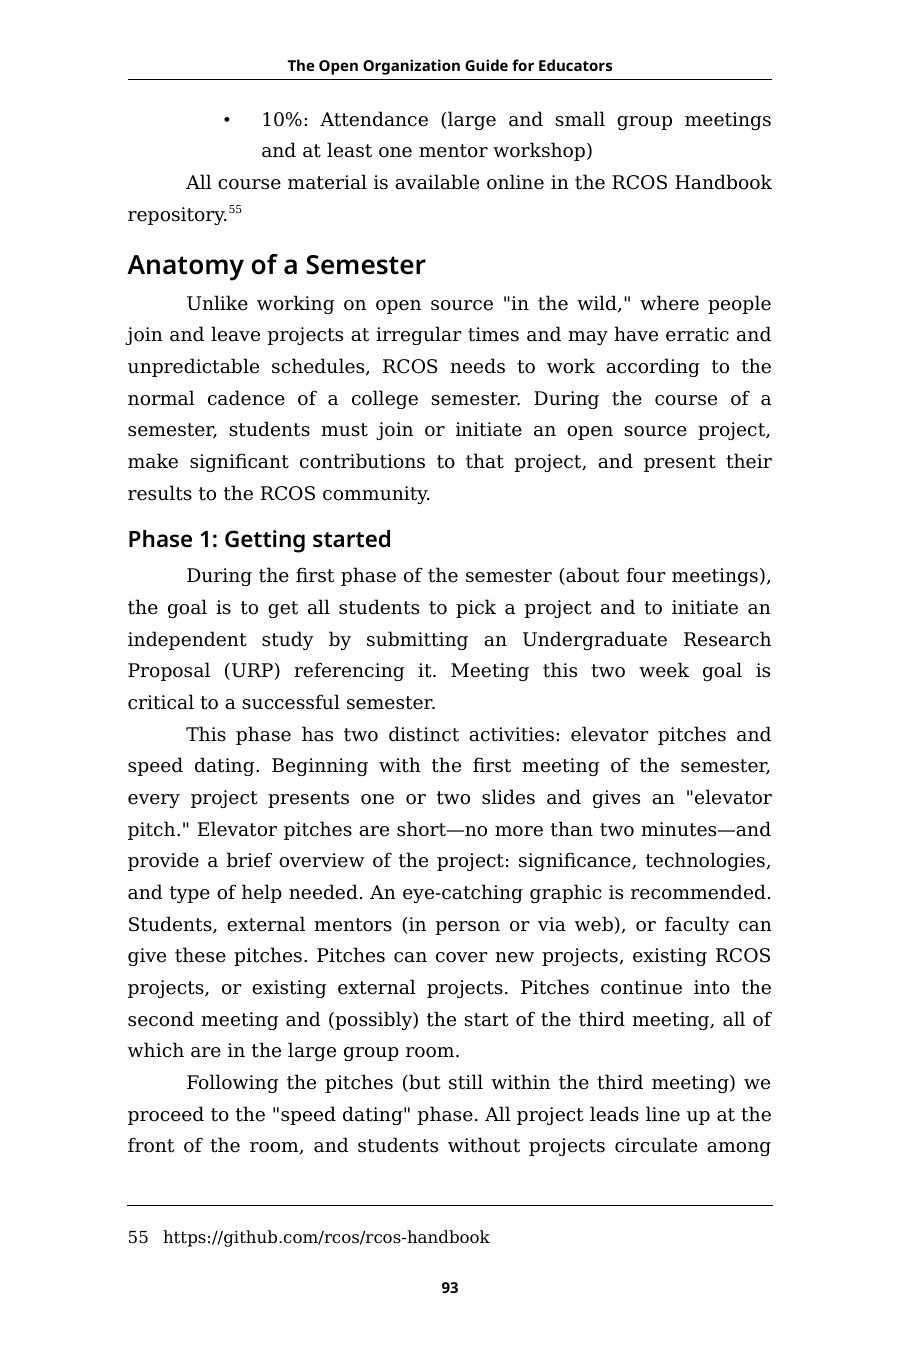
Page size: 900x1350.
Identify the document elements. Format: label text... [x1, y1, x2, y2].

text Unlike working on open source "in the wild," where people join and leave projects at irregular times and may have erratic and unpredictable schedules, RCOS needs to work according to the normal cadence of a college semester. During the course of a semester, students must join or initiate an open source project, make significant contributions to that project, and present their results to the RCOS community. [127, 293, 772, 505]
text All course material is available online in the RCOS Handbook repository. [127, 172, 772, 226]
subtitle Phase 1: Getting started [127, 527, 772, 553]
subtitle Anatomy of a Semester [127, 250, 772, 280]
text During the first phase of the semester (about four meetings), the goal is to get all students to pick a project and to initiate an independent study by submitting an Undergraduate Research Proposal (URP) referencing it. Meeting this two week goal is critical to a successful semester. [127, 565, 772, 714]
text Following the pitches (but still within the third meeting) we proceed to the "speed dating" phase. All project leads line up at the front of the room, and students without projects circulate among [127, 1072, 772, 1157]
text This phase has two distinct activities: elevator pitches and speed dating. Beginning with the first meeting of the semester, every project presents one or two slides and gives an "elevator pitch." Elevator pitches are short—no more than two minutes—and provide a brief overview of the project: significance, technologies, and type of help needed. An eye-catching graphic is recommended. Students, external mentors (in person or via web), or faculty can give these pitches. Pitches can cover new projects, existing RCOS projects, or existing external projects. Pitches continue into the second meeting and (possibly) the start of the third meeting, all of which are in the large group room. [127, 724, 772, 1062]
text https://github.com/rcos/rcos-handbook [127, 1228, 772, 1247]
list 10%: Attendance (large and small group meetings and at least one mentor workshop) [223, 109, 772, 162]
